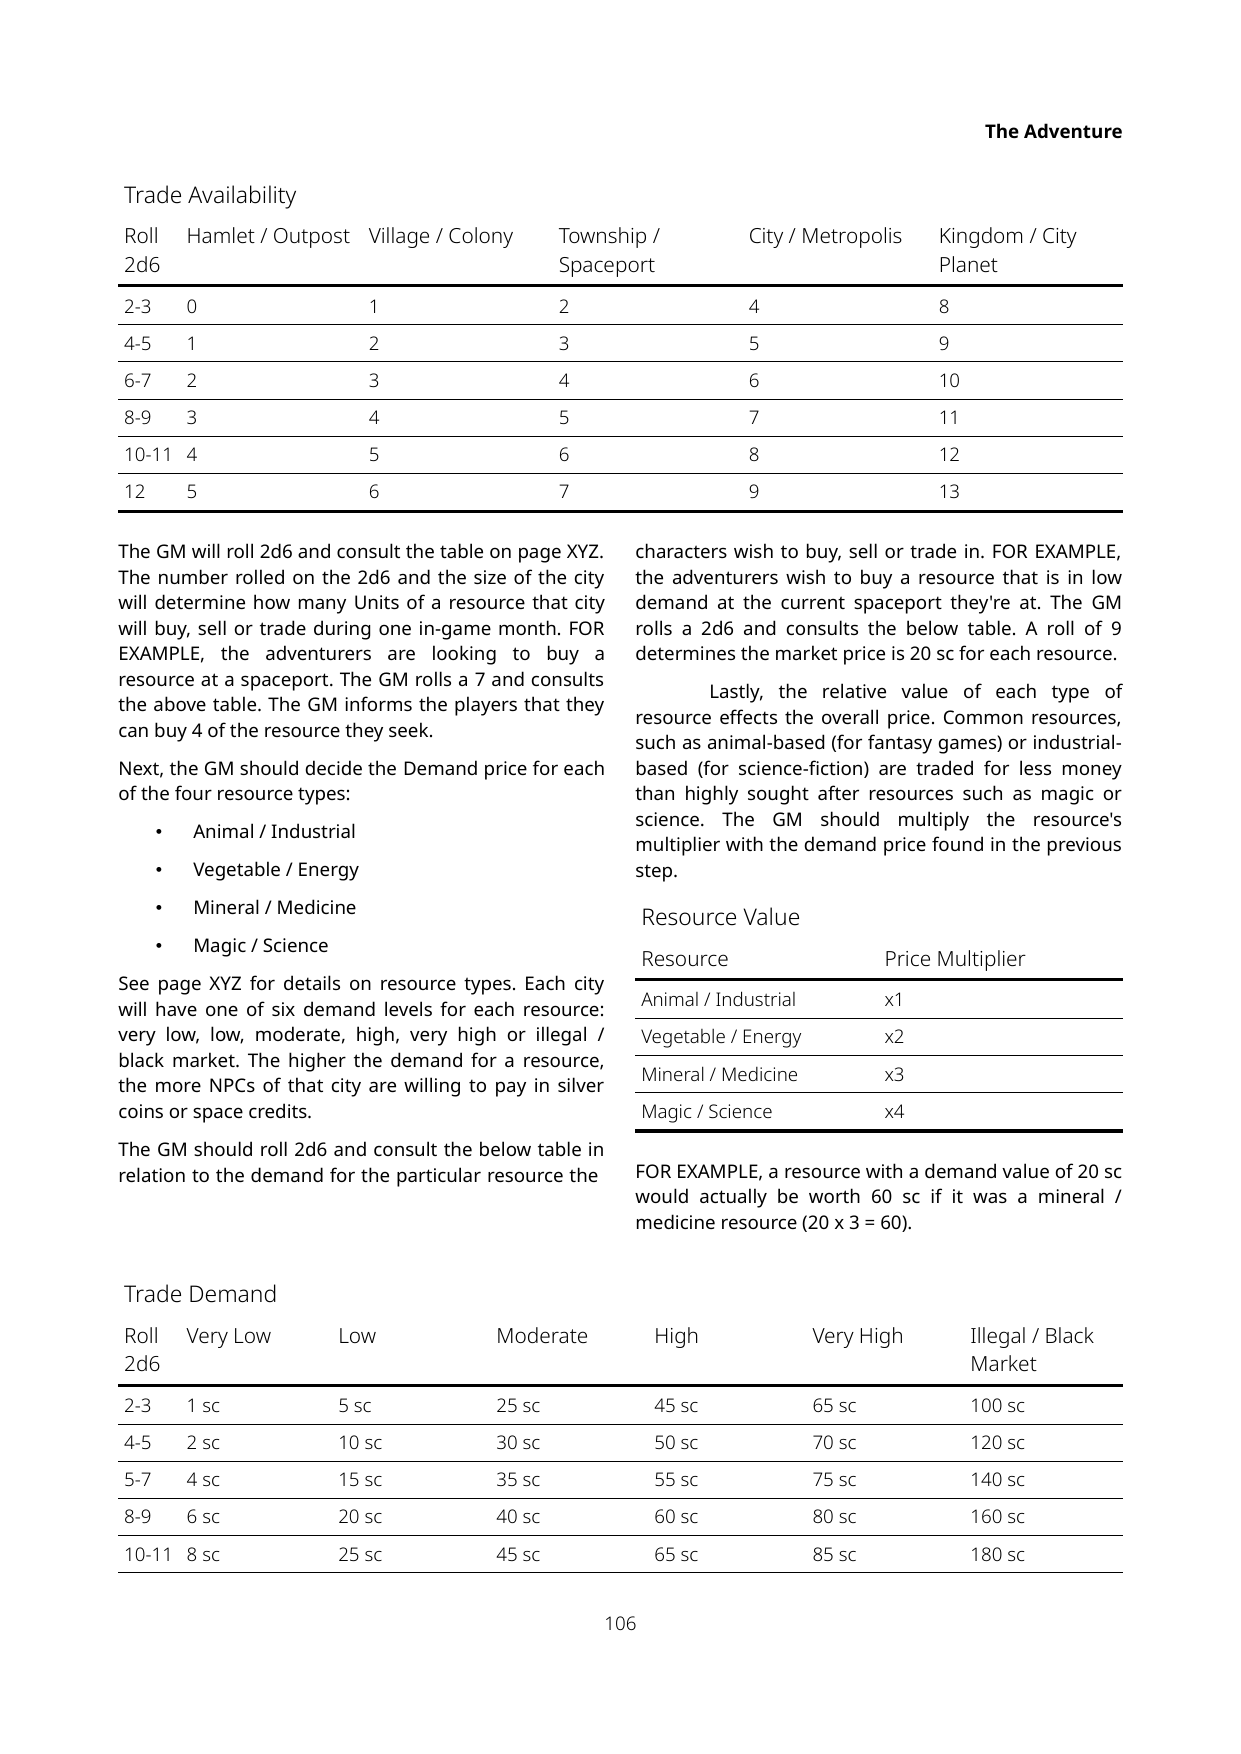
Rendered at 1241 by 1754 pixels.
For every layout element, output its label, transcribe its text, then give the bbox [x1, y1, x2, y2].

table_cell 7 [553, 474, 743, 510]
table_cell 140 sc [965, 1462, 1123, 1498]
table_cell Magic / Science [635, 1093, 879, 1129]
table_cell 2-3 [118, 1387, 181, 1424]
table_cell Roll 2d6 [118, 216, 181, 284]
table_cell 5 sc [333, 1387, 490, 1424]
table_cell Village / Colony [363, 216, 553, 284]
table_cell 10 sc [333, 1425, 490, 1461]
table_cell 9 [743, 474, 933, 510]
table_cell 5 [181, 474, 363, 510]
table_cell Very Low [181, 1315, 332, 1384]
table_cell 180 sc [965, 1536, 1123, 1572]
table_cell City / Metropolis [743, 216, 933, 284]
table_cell 1 [181, 325, 363, 361]
table_cell 4 sc [181, 1462, 332, 1498]
table_cell 25 sc [333, 1536, 490, 1572]
table_cell Kingdom / City Planet [933, 216, 1123, 284]
table_cell Animal / Industrial [635, 981, 879, 1018]
table_cell 1 [363, 287, 553, 324]
table_cell 6 [553, 437, 743, 473]
table_cell x4 [879, 1093, 1122, 1129]
table_cell 8 [743, 437, 933, 473]
table_cell 15 sc [333, 1462, 490, 1498]
table_cell 5-7 [118, 1462, 181, 1498]
table_header Trade Demand [118, 1273, 1123, 1315]
table_cell 4 [363, 400, 553, 436]
text Next, the GM should decide the Demand price for each of the four resource types: [118, 755, 605, 806]
table_cell 4 [553, 362, 743, 398]
table_cell 20 sc [333, 1499, 490, 1535]
table_cell Price Multiplier [879, 938, 1122, 978]
table_cell 6-7 [118, 362, 181, 398]
table_cell 50 sc [649, 1425, 806, 1461]
list Vegetable / Energy [156, 857, 605, 882]
table_cell 35 sc [490, 1462, 648, 1498]
table_cell 1 sc [181, 1387, 332, 1424]
table_cell 45 sc [490, 1536, 648, 1572]
table_cell 160 sc [965, 1499, 1123, 1535]
table_cell 30 sc [490, 1425, 648, 1461]
table_cell 5 [363, 437, 553, 473]
list Mineral / Medicine [156, 895, 605, 920]
table_cell 3 [363, 362, 553, 398]
table_cell 85 sc [806, 1536, 964, 1572]
text See page XYZ for details on resource types. Each city will have one of six demand levels for each resource: very low, low, moderate, high, very high or illegal / black market. The higher the demand for a resource, the more NPCs of that city are willing to pay in silver coins or space credits. [118, 971, 605, 1124]
table_header Resource Value [635, 895, 1122, 938]
table_cell Mineral / Medicine [635, 1056, 879, 1092]
table_cell 2 [363, 325, 553, 361]
table_cell Resource [635, 938, 879, 978]
table_cell 9 [933, 325, 1123, 361]
table_cell Very High [806, 1315, 964, 1384]
table_cell 10-11 [118, 1536, 181, 1572]
table_cell High [649, 1315, 806, 1384]
table_cell 0 [181, 287, 363, 324]
table_cell 80 sc [806, 1499, 964, 1535]
table_cell 8-9 [118, 400, 181, 436]
text characters wish to buy, sell or trade in. FOR EXAMPLE, the adventurers wish to buy a resource that is in low demand at the current spaceport they're at. The GM rolls a 2d6 and consults the below table. A roll of 9 determines the market price is 20 sc for each resource. [635, 538, 1122, 666]
list Animal / Industrial [156, 819, 605, 844]
table_cell 8 sc [181, 1536, 332, 1572]
table_cell 12 [933, 437, 1123, 473]
table_cell 12 [118, 474, 181, 510]
table_cell 40 sc [490, 1499, 648, 1535]
table_cell x1 [879, 981, 1122, 1018]
table_cell 65 sc [649, 1536, 806, 1572]
table_cell 6 [363, 474, 553, 510]
table_cell 8 [933, 287, 1123, 324]
table_cell 10-11 [118, 437, 181, 473]
table_cell 100 sc [965, 1387, 1123, 1424]
table_cell 8-9 [118, 1499, 181, 1535]
table_cell 4 [181, 437, 363, 473]
table_cell Illegal / Black Market [965, 1315, 1123, 1384]
table_cell 2-3 [118, 287, 181, 324]
table_cell 75 sc [806, 1462, 964, 1498]
table_cell 45 sc [649, 1387, 806, 1424]
table_cell 55 sc [649, 1462, 806, 1498]
table_cell 3 [181, 400, 363, 436]
table_cell 10 [933, 362, 1123, 398]
table_cell Moderate [490, 1315, 648, 1384]
table_cell 7 [743, 400, 933, 436]
table_cell 3 [553, 325, 743, 361]
table_cell Vegetable / Energy [635, 1019, 879, 1055]
table_cell x2 [879, 1019, 1122, 1055]
table_cell 4 [743, 287, 933, 324]
table_cell 5 [553, 400, 743, 436]
table_cell 70 sc [806, 1425, 964, 1461]
table_cell 6 [743, 362, 933, 398]
table_cell 65 sc [806, 1387, 964, 1424]
table_cell 5 [743, 325, 933, 361]
list Magic / Science [156, 933, 605, 958]
table_cell 2 sc [181, 1425, 332, 1461]
text FOR EXAMPLE, a resource with a demand value of 20 sc would actually be worth 60 sc if it was a mineral / medicine resource (20 x 3 = 60). [635, 1133, 1122, 1234]
table_cell Low [333, 1315, 490, 1384]
table_cell 6 sc [181, 1499, 332, 1535]
text Lastly, the relative value of each type of resource effects the overall price. Common resources, such as animal-based (for fantasy games) or industrial-based (for science-fiction) are traded for less money than highly sought after resources such as magic or science. The GM should multiply the resource's multiplier with the demand price found in the previous step. [635, 678, 1122, 883]
table_cell 2 [553, 287, 743, 324]
table_cell 25 sc [490, 1387, 648, 1424]
table_cell 120 sc [965, 1425, 1123, 1461]
table_cell Roll 2d6 [118, 1315, 181, 1384]
table_cell 4-5 [118, 325, 181, 361]
table_cell Hamlet / Outpost [181, 216, 363, 284]
table_cell 4-5 [118, 1425, 181, 1461]
table_cell 11 [933, 400, 1123, 436]
table_cell 13 [933, 474, 1123, 510]
table_header Trade Availability [118, 173, 1123, 216]
text The GM should roll 2d6 and consult the below table in relation to the demand for the particular resource the [118, 1136, 605, 1213]
table_cell x3 [879, 1056, 1122, 1092]
table_cell 2 [181, 362, 363, 398]
table_cell 60 sc [649, 1499, 806, 1535]
table_cell Township / Spaceport [553, 216, 743, 284]
text The GM will roll 2d6 and consult the table on page XYZ. The number rolled on the 2d6 and the size of the city will determine how many Units of a resource that city will buy, sell or trade during one in-game month. FOR EXAMPLE, the adventurers are looking to buy a resource at a spaceport. The GM rolls a 7 and consults the above table. The GM informs the players that they can buy 4 of the resource they seek. [118, 538, 605, 743]
